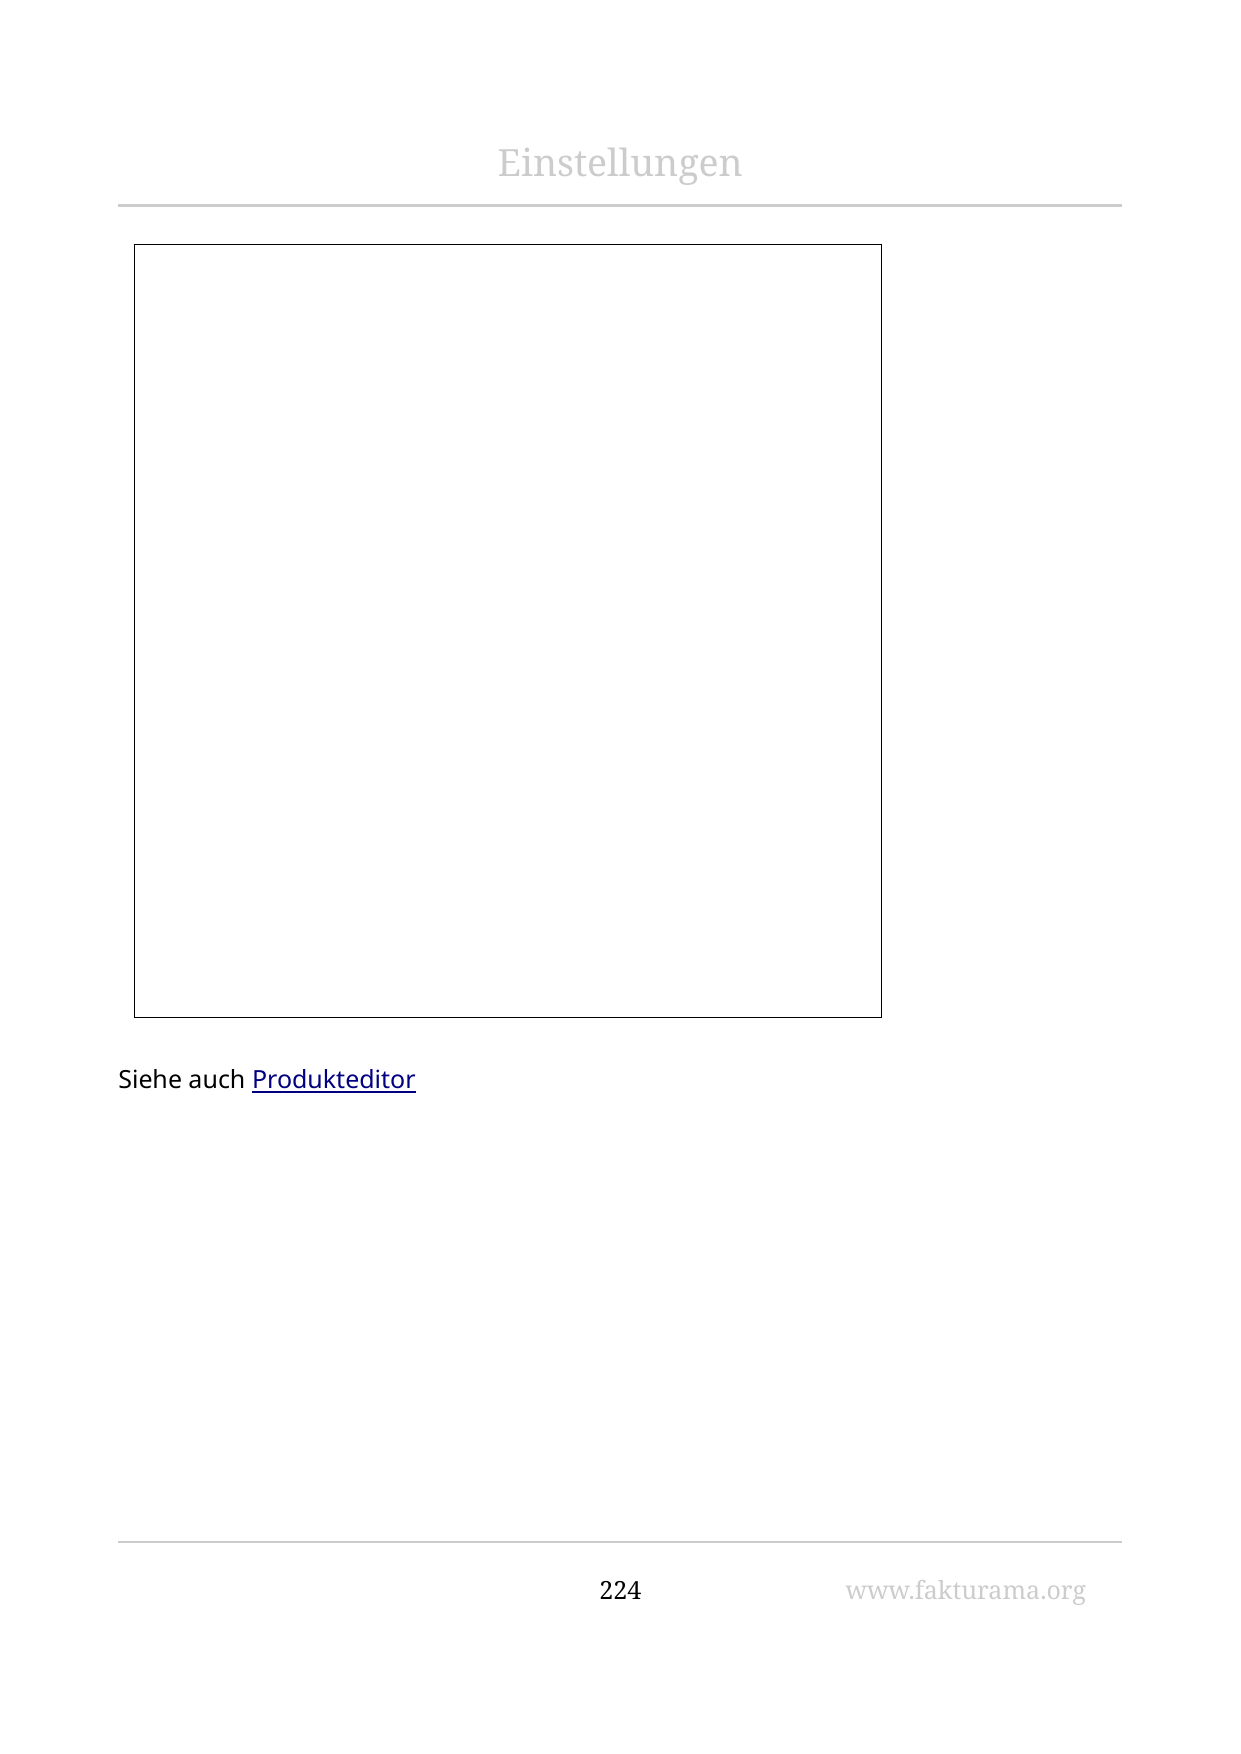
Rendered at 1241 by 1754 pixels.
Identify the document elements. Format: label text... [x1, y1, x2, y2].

text Siehe auch Produkteditor [118, 1062, 1122, 1096]
